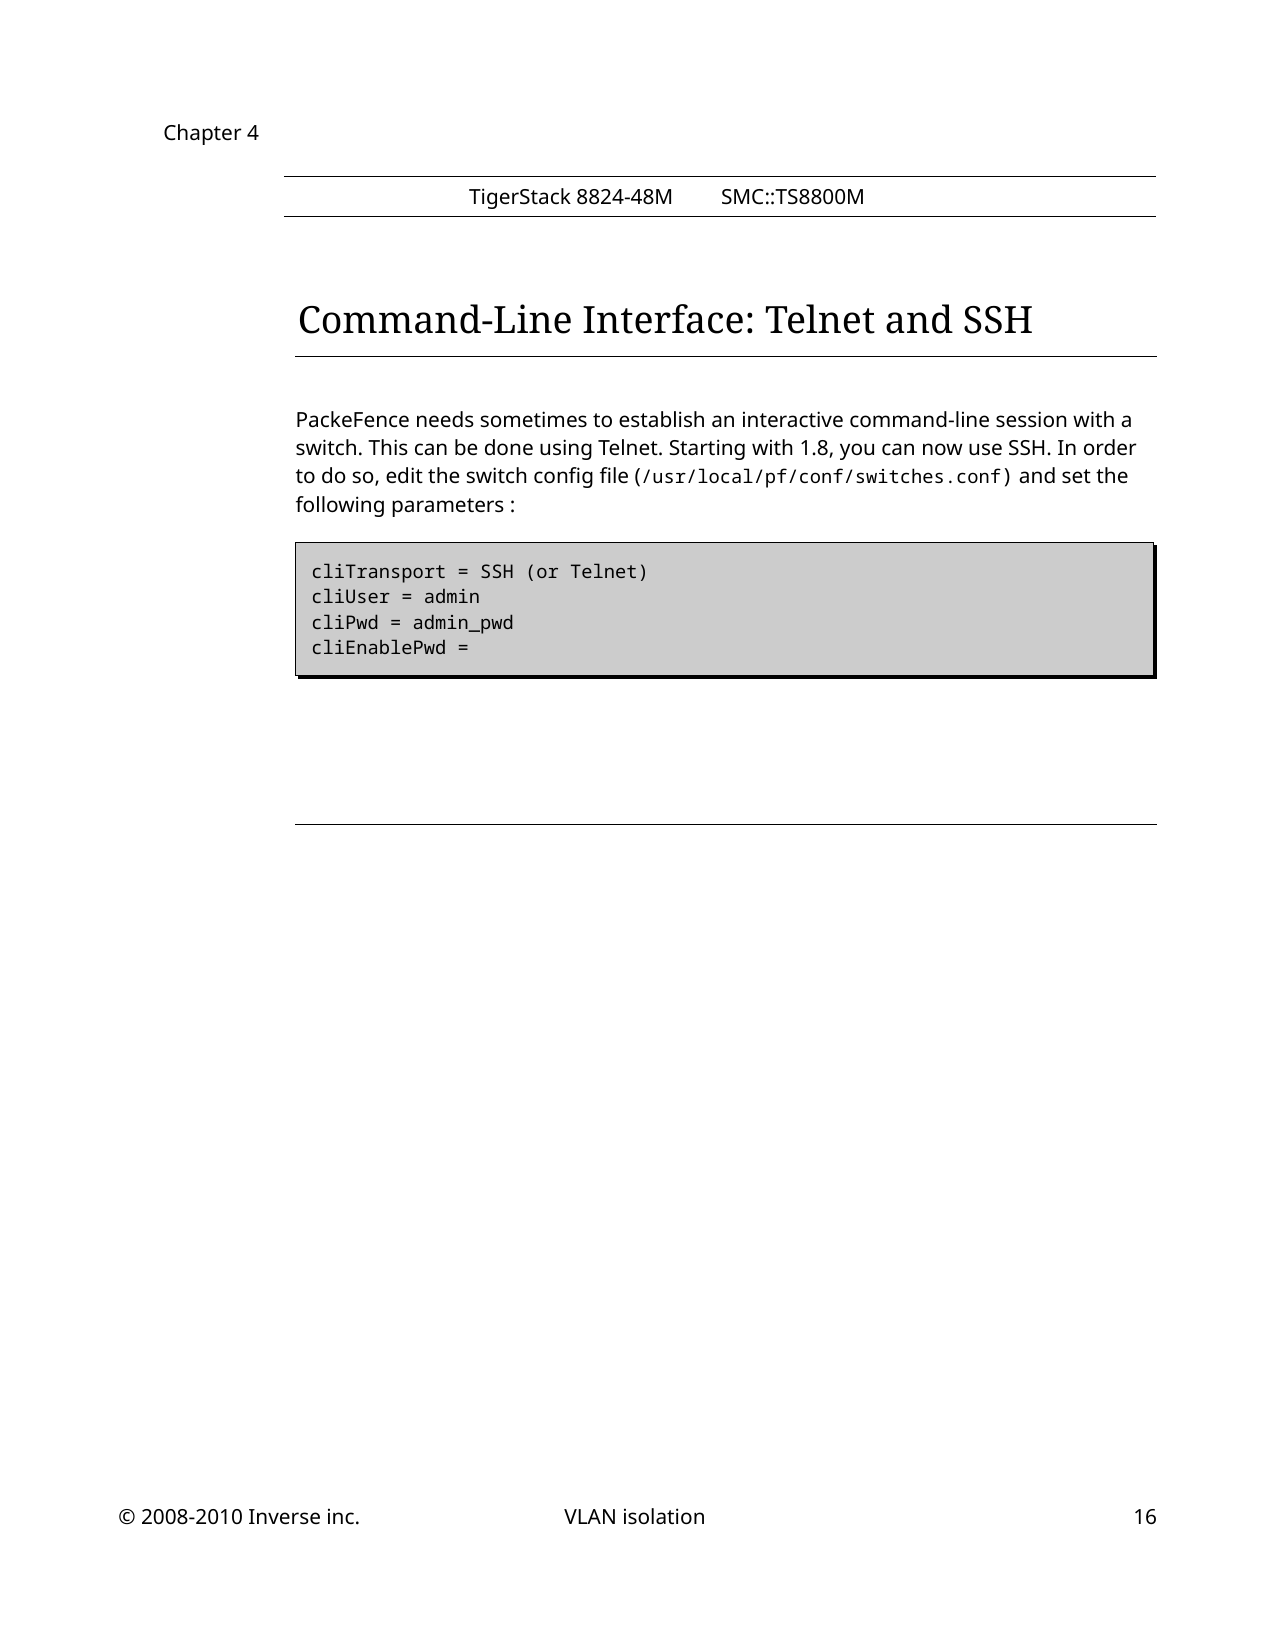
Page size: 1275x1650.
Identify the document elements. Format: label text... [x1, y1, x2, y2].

subtitle Command-Line Interface: Telnet and SSH [295, 293, 1157, 356]
table_cell [284, 177, 463, 216]
text PackeFence needs sometimes to establish an interactive command-line session with a switch. This can be done using Telnet. Starting with 1.8, you can now use SSH. In order to do so, edit the switch config file (/usr/local/pf/conf/switches.conf) and set the following parameters : [295, 405, 1157, 518]
table_cell SMC::TS8800M [715, 177, 1156, 216]
table_cell TigerStack 8824-48M [463, 177, 715, 216]
text cliTransport = SSH (or Telnet) cliUser = admin cliPwd = admin_pwd cliEnablePwd = [296, 543, 1153, 675]
